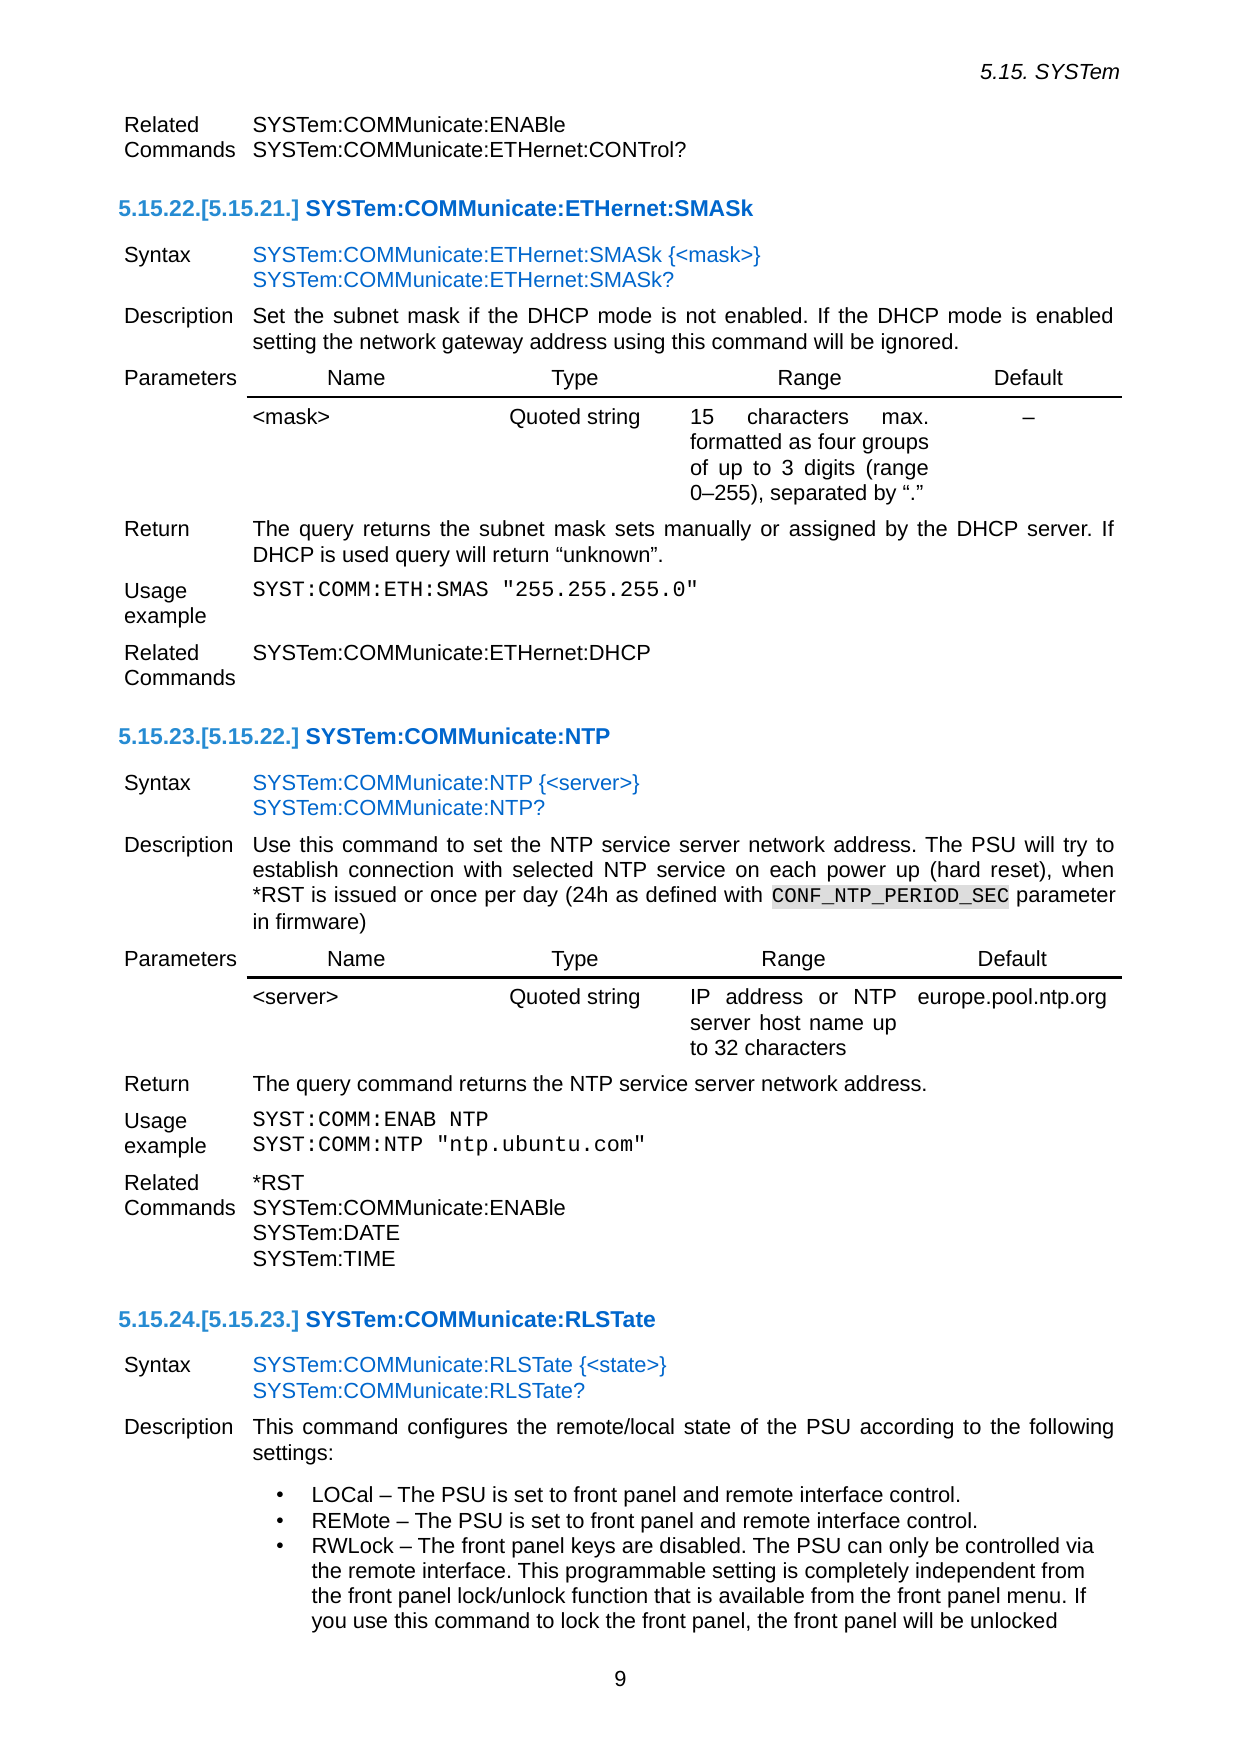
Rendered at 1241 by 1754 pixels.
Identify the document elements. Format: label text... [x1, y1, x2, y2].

table_cell Description [118, 1409, 247, 1639]
table_cell Related Commands [118, 106, 247, 168]
table_cell Use this command to set the NTP service server network address. The PSU will try to establish connection with selected NTP service on each power up (hard reset), when *RST is issued or once per day (24h as defined with CONF_NTP_PERIOD_SEC parameter in firmware) [247, 826, 1122, 940]
table_cell Range [684, 360, 935, 396]
table_cell SYSTem:COMMunicate:ENABle SYSTem:COMMunicate:ETHernet:CONTrol? [247, 106, 1122, 168]
table_header SYSTem:COMMunicate:NTP {<server>} SYSTem:COMMunicate:NTP? [247, 764, 1122, 826]
table_cell Set the subnet mask if the DHCP mode is not enabled. If the DHCP mode is enabled setting the network gateway address using this command will be ignored. [247, 298, 1122, 359]
table_cell This command configures the remote/local state of the PSU according to the following settings: LOCal – The PSU is set to front panel and remote interface control. REMote – The PSU is set to front panel and remote interface control. RWLock – The front panel keys are disabled. The PSU can only be controlled via the remote interface. This programmable setting is completely independent from the front panel lock/unlock function that is available from the front panel menu. If you use this command to lock the front panel, the front panel will be unlocked [247, 1409, 1122, 1639]
table_cell Parameters [118, 360, 247, 511]
table_cell IP address or NTP server host name up to 32 characters [684, 979, 903, 1066]
table_cell Quoted string [465, 398, 684, 511]
table_cell *RST SYSTem:COMMunicate:ENABle SYSTem:DATE SYSTem:TIME [247, 1164, 1122, 1279]
table_cell SYST:COMM:ENAB NTP SYST:COMM:NTP "ntp.ubuntu.com" [247, 1102, 1122, 1164]
table_header Syntax [118, 764, 247, 826]
table_header SYSTem:COMMunicate:RLSTate {<state>} SYSTem:COMMunicate:RLSTate? [247, 1347, 1122, 1408]
table_cell Parameters [118, 940, 247, 1066]
table_cell Quoted string [465, 979, 684, 1066]
table_cell Name [247, 360, 465, 396]
table_cell Usage example [118, 573, 247, 634]
table_header Syntax [118, 236, 247, 298]
subtitle SYSTem:COMMunicate:RLSTate [118, 1306, 1122, 1332]
subtitle SYSTem:COMMunicate:NTP [118, 723, 1122, 749]
table_cell Related Commands [118, 1164, 247, 1279]
table_cell europe.pool.ntp.org [903, 979, 1122, 1066]
table_cell Return [118, 511, 247, 572]
table_cell <mask> [247, 398, 465, 511]
table_cell Default [903, 940, 1122, 976]
table_cell Name [247, 940, 465, 976]
table_cell The query command returns the NTP service server network address. [247, 1066, 1122, 1102]
table_cell Description [118, 298, 247, 359]
table_cell Range [684, 940, 903, 976]
table_cell <server> [247, 979, 465, 1066]
table_cell Default [935, 360, 1122, 396]
table_cell Description [118, 826, 247, 940]
table_cell SYST:COMM:ETH:SMAS "255.255.255.0" [247, 573, 1122, 634]
table_cell 15 characters max. formatted as four groups of up to 3 digits (range 0–255), separated by “.” [684, 398, 935, 511]
table_cell SYSTem:COMMunicate:ETHernet:DHCP [247, 634, 1122, 696]
table_cell Type [465, 360, 684, 396]
table_cell Usage example [118, 1102, 247, 1164]
table_cell Return [118, 1066, 247, 1102]
table_cell – [935, 398, 1122, 511]
table_cell Related Commands [118, 634, 247, 696]
table_header SYSTem:COMMunicate:ETHernet:SMASk {<mask>} SYSTem:COMMunicate:ETHernet:SMASk? [247, 236, 1122, 298]
table_cell Type [465, 940, 684, 976]
table_header Syntax [118, 1347, 247, 1408]
table_cell The query returns the subnet mask sets manually or assigned by the DHCP server. If DHCP is used query will return “unknown”. [247, 511, 1122, 572]
subtitle SYSTem:COMMunicate:ETHernet:SMASk [118, 195, 1122, 221]
